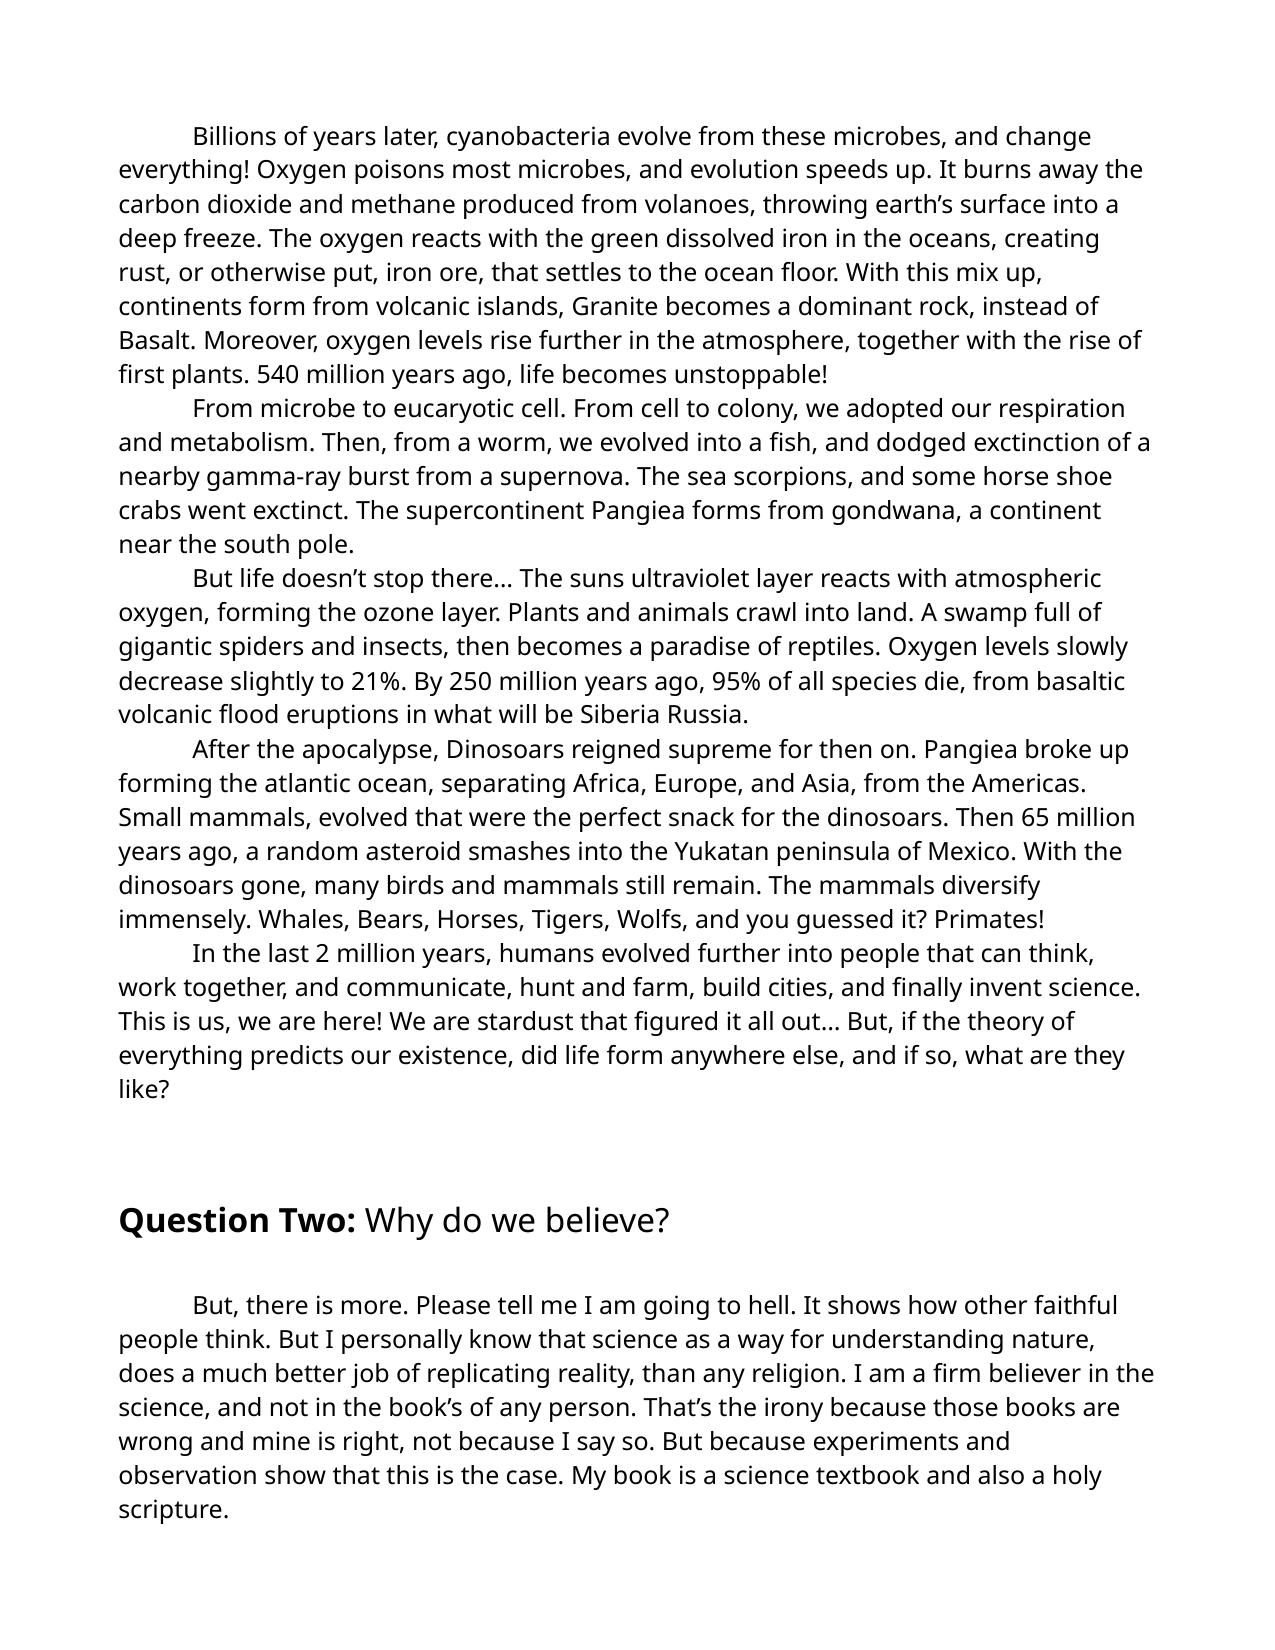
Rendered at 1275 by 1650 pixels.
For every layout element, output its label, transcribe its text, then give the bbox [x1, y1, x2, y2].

text But, there is more. Please tell me I am going to hell. It shows how other faithful people think. But I personally know that science as a way for understanding nature, does a much better job of replicating reality, than any religion. I am a firm believer in the science, and not in the book’s of any person. That’s the irony because those books are wrong and mine is right, not because I say so. But because experiments and observation show that this is the case. My book is a science textbook and also a holy scripture. [118, 1288, 1157, 1526]
text In the last 2 million years, humans evolved further into people that can think, work together, and communicate, hunt and farm, build cities, and finally invent science. This is us, we are here! We are stardust that figured it all out… But, if the theory of everything predicts our existence, did life form anywhere else, and if so, what are they like? [118, 936, 1157, 1106]
text After the apocalypse, Dinosoars reigned supreme for then on. Pangiea broke up forming the atlantic ocean, separating Africa, Europe, and Asia, from the Americas. Small mammals, evolved that were the perfect snack for the dinosoars. Then 65 million years ago, a random asteroid smashes into the Yukatan peninsula of Mexico. With the dinosoars gone, many birds and mammals still remain. The mammals diversify immensely. Whales, Bears, Horses, Tigers, Wolfs, and you guessed it? Primates! [118, 731, 1157, 936]
text Billions of years later, cyanobacteria evolve from these microbes, and change everything! Oxygen poisons most microbes, and evolution speeds up. It burns away the carbon dioxide and methane produced from volanoes, throwing earth’s surface into a deep freeze. The oxygen reacts with the green dissolved iron in the oceans, creating rust, or otherwise put, iron ore, that settles to the ocean floor. With this mix up, continents form from volcanic islands, Granite becomes a dominant rock, instead of Basalt. Moreover, oxygen levels rise further in the atmosphere, together with the rise of first plants. 540 million years ago, life becomes unstoppable! [118, 118, 1157, 391]
text But life doesn’t stop there… The suns ultraviolet layer reacts with atmospheric oxygen, forming the ozone layer. Plants and animals crawl into land. A swamp full of gigantic spiders and insects, then becomes a paradise of reptiles. Oxygen levels slowly decrease slightly to 21%. By 250 million years ago, 95% of all species die, from basaltic volcanic flood eruptions in what will be Siberia Russia. [118, 561, 1157, 731]
text Question Two: Why do we believe? [118, 1197, 1157, 1242]
text From microbe to eucaryotic cell. From cell to colony, we adopted our respiration and metabolism. Then, from a worm, we evolved into a fish, and dodged exctinction of a nearby gamma-ray burst from a supernova. The sea scorpions, and some horse shoe crabs went exctinct. The supercontinent Pangiea forms from gondwana, a continent near the south pole. [118, 391, 1157, 561]
